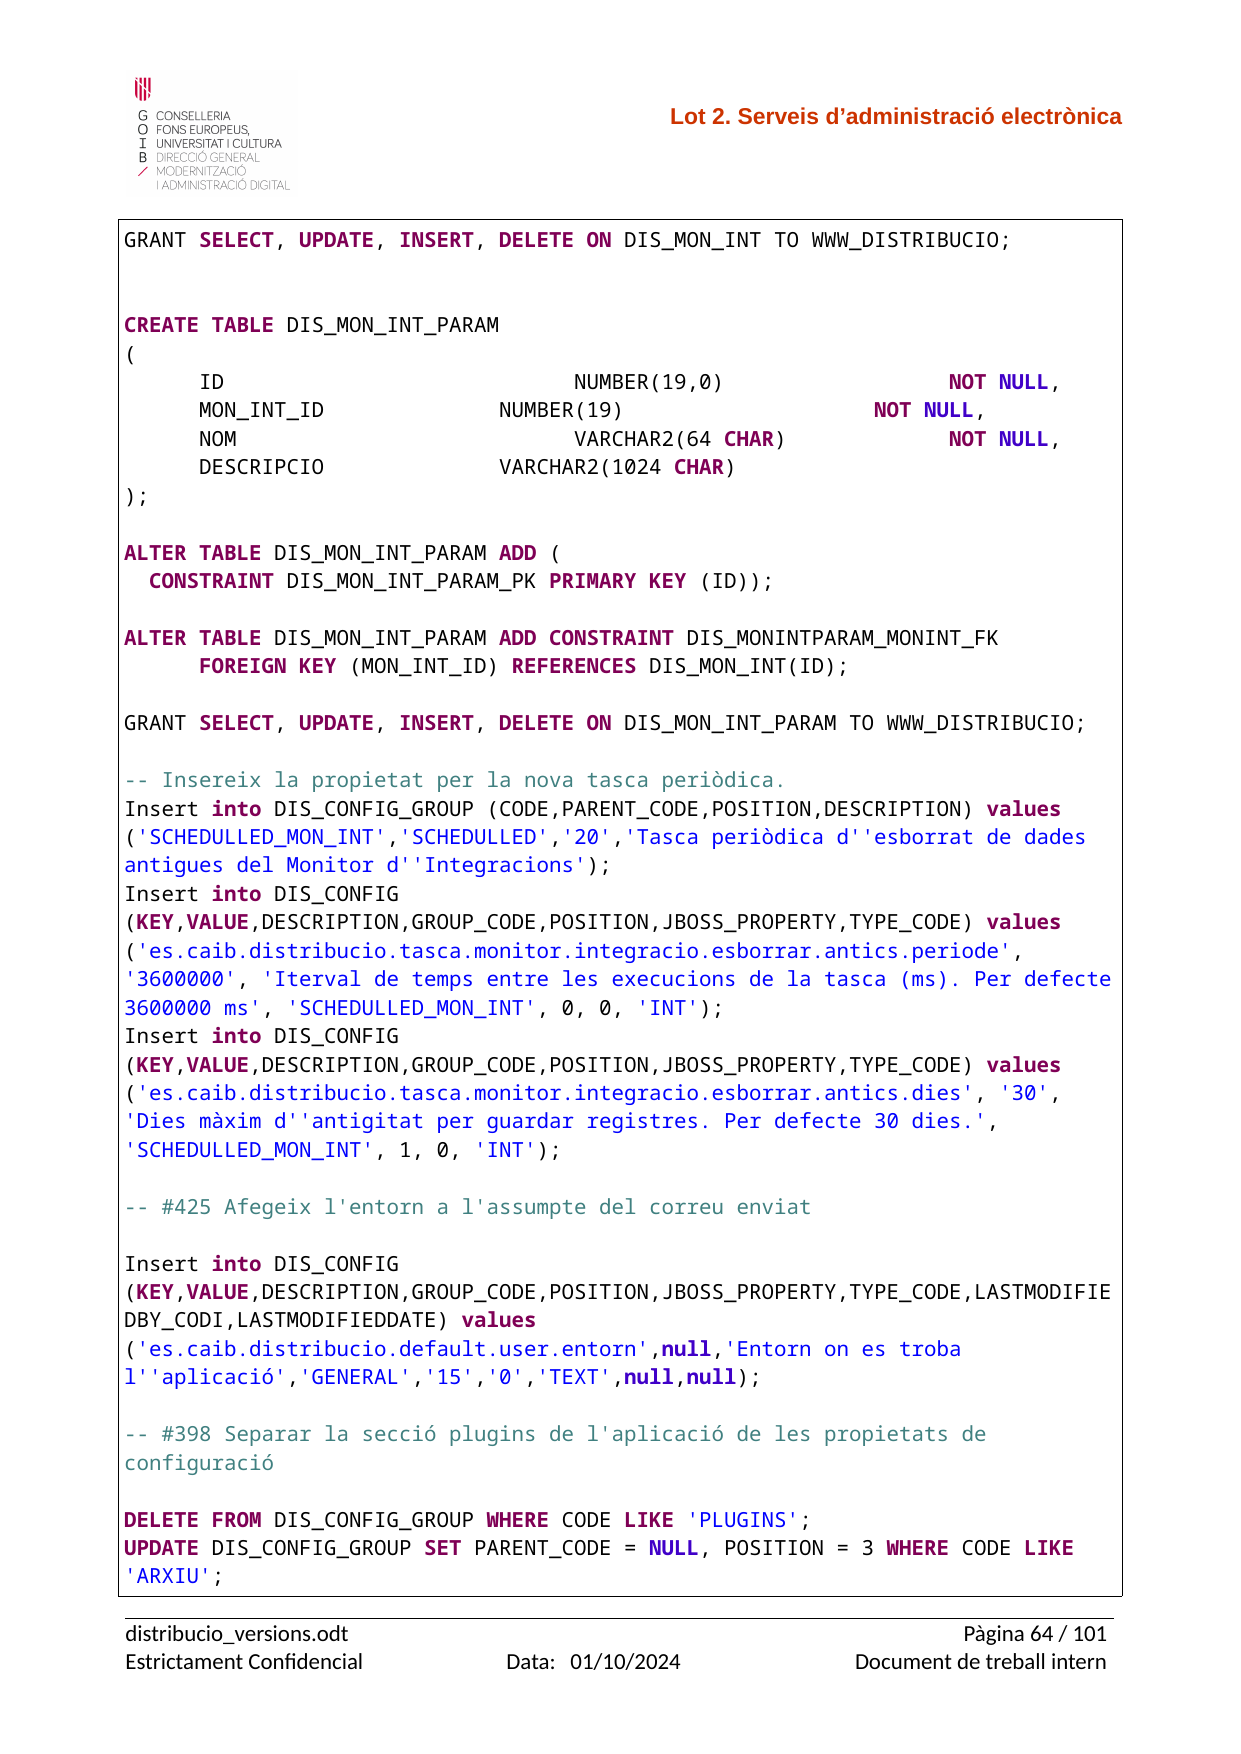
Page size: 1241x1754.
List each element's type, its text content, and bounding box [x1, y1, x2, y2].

picture [126, 70, 299, 197]
table_header GRANT SELECT, UPDATE, INSERT, DELETE ON DIS_MON_INT TO WWW_DISTRIBUCIO; CREATE TABLE DIS_MON_INT_PARAM ( ID NUMBER(19,0) NOT NULL, MON_INT_ID NUMBER(19) NOT NULL, NOM VARCHAR2(64 CHAR) NOT NULL, DESCRIPCIO VARCHAR2(1024 CHAR) ); ALTER TABLE DIS_MON_INT_PARAM ADD ( CONSTRAINT DIS_MON_INT_PARAM_PK PRIMARY KEY (ID)); ALTER TABLE DIS_MON_INT_PARAM ADD CONSTRAINT DIS_MONINTPARAM_MONINT_FK FOREIGN KEY (MON_INT_ID) REFERENCES DIS_MON_INT(ID); GRANT SELECT, UPDATE, INSERT, DELETE ON DIS_MON_INT_PARAM TO WWW_DISTRIBUCIO; -- Insereix la propietat per la nova tasca periòdica. Insert into DIS_CONFIG_GROUP (CODE,PARENT_CODE,POSITION,DESCRIPTION) values ('SCHEDULLED_MON_INT','SCHEDULLED','20','Tasca periòdica d''esborrat de dades antigues del Monitor d''Integracions'); Insert into DIS_CONFIG (KEY,VALUE,DESCRIPTION,GROUP_CODE,POSITION,JBOSS_PROPERTY,TYPE_CODE) values ('es.caib.distribucio.tasca.monitor.integracio.esborrar.antics.periode', '3600000', 'Iterval de temps entre les execucions de la tasca (ms). Per defecte 3600000 ms', 'SCHEDULLED_MON_INT', 0, 0, 'INT'); Insert into DIS_CONFIG (KEY,VALUE,DESCRIPTION,GROUP_CODE,POSITION,JBOSS_PROPERTY,TYPE_CODE) values ('es.caib.distribucio.tasca.monitor.integracio.esborrar.antics.dies', '30', 'Dies màxim d''antigitat per guardar registres. Per defecte 30 dies.', 'SCHEDULLED_MON_INT', 1, 0, 'INT'); -- #425 Afegeix l'entorn a l'assumpte del correu enviat Insert into DIS_CONFIG (KEY,VALUE,DESCRIPTION,GROUP_CODE,POSITION,JBOSS_PROPERTY,TYPE_CODE,LASTMODIFIEDBY_CODI,LASTMODIFIEDDATE) values ('es.caib.distribucio.default.user.entorn',null,'Entorn on es troba l''aplicació','GENERAL','15','0','TEXT',null,null); -- #398 Separar la secció plugins de l'aplicació de les propietats de configuració DELETE FROM DIS_CONFIG_GROUP WHERE CODE LIKE 'PLUGINS'; UPDATE DIS_CONFIG_GROUP SET PARENT_CODE = NULL, POSITION = 3 WHERE CODE LIKE 'ARXIU'; [119, 220, 1122, 1596]
